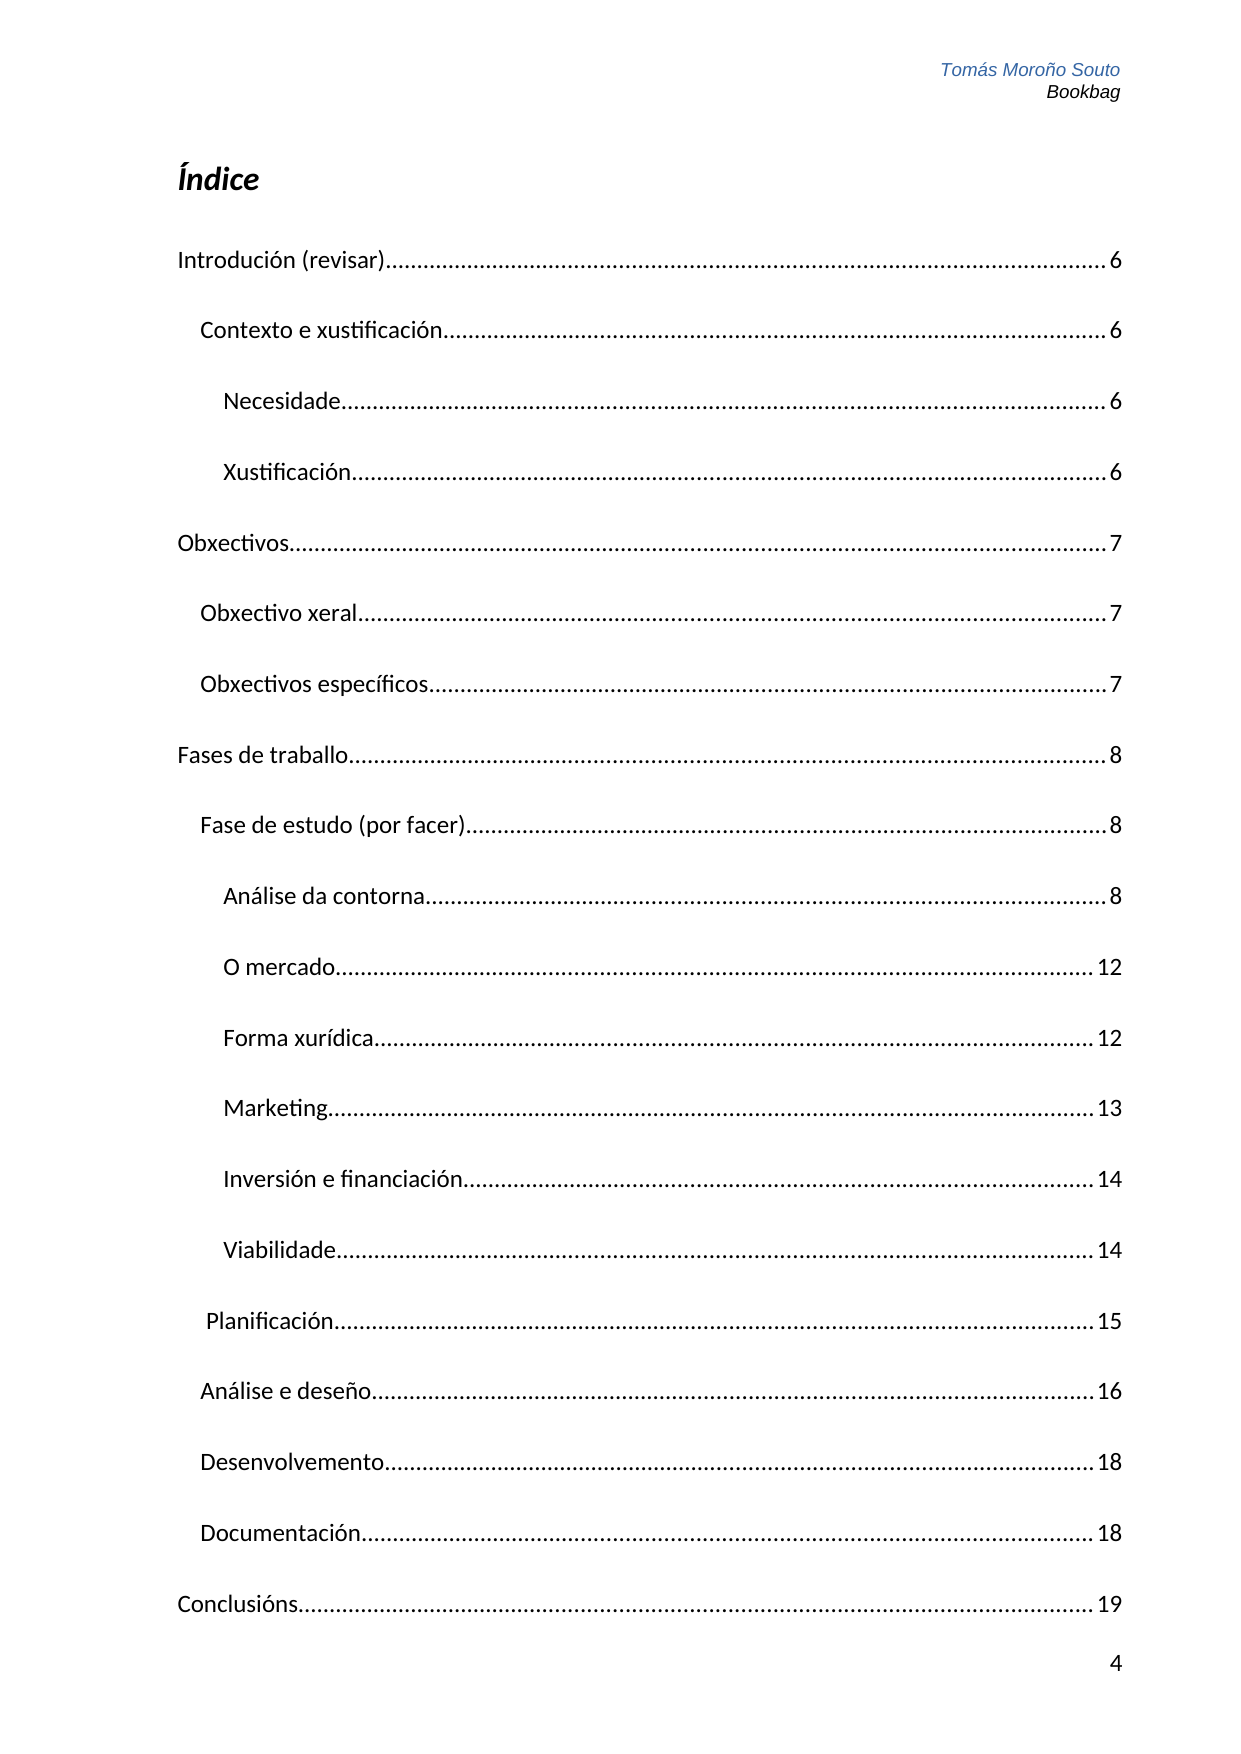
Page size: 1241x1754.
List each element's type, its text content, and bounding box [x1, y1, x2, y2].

text Análise da contorna 8 [223, 880, 1122, 911]
text Planificación 15 [200, 1305, 1122, 1335]
text Forma xurídica 12 [223, 1022, 1122, 1052]
text Contexto e xustificación 6 [200, 314, 1122, 345]
text Marketing 13 [223, 1093, 1122, 1123]
text Análise e deseño 16 [200, 1376, 1122, 1406]
text Conclusións 19 [177, 1588, 1122, 1618]
text O mercado 12 [223, 951, 1122, 982]
text Fases de traballo 8 [177, 739, 1122, 769]
text Desenvolvemento 18 [200, 1446, 1122, 1477]
text Obxectivos específicos 7 [200, 668, 1122, 699]
subtitle Índice [177, 158, 1122, 198]
text Xustificación 6 [223, 456, 1122, 487]
text Documentación 18 [200, 1517, 1122, 1547]
text Introdución (revisar) 6 [177, 244, 1122, 274]
text Necesidade 6 [223, 385, 1122, 416]
text Fase de estudo (por facer) 8 [200, 810, 1122, 840]
text Inversión e financiación 14 [223, 1163, 1122, 1194]
text Obxectivo xeral 7 [200, 597, 1122, 628]
text Obxectivos 7 [177, 527, 1122, 557]
text Viabilidade 14 [223, 1234, 1122, 1264]
